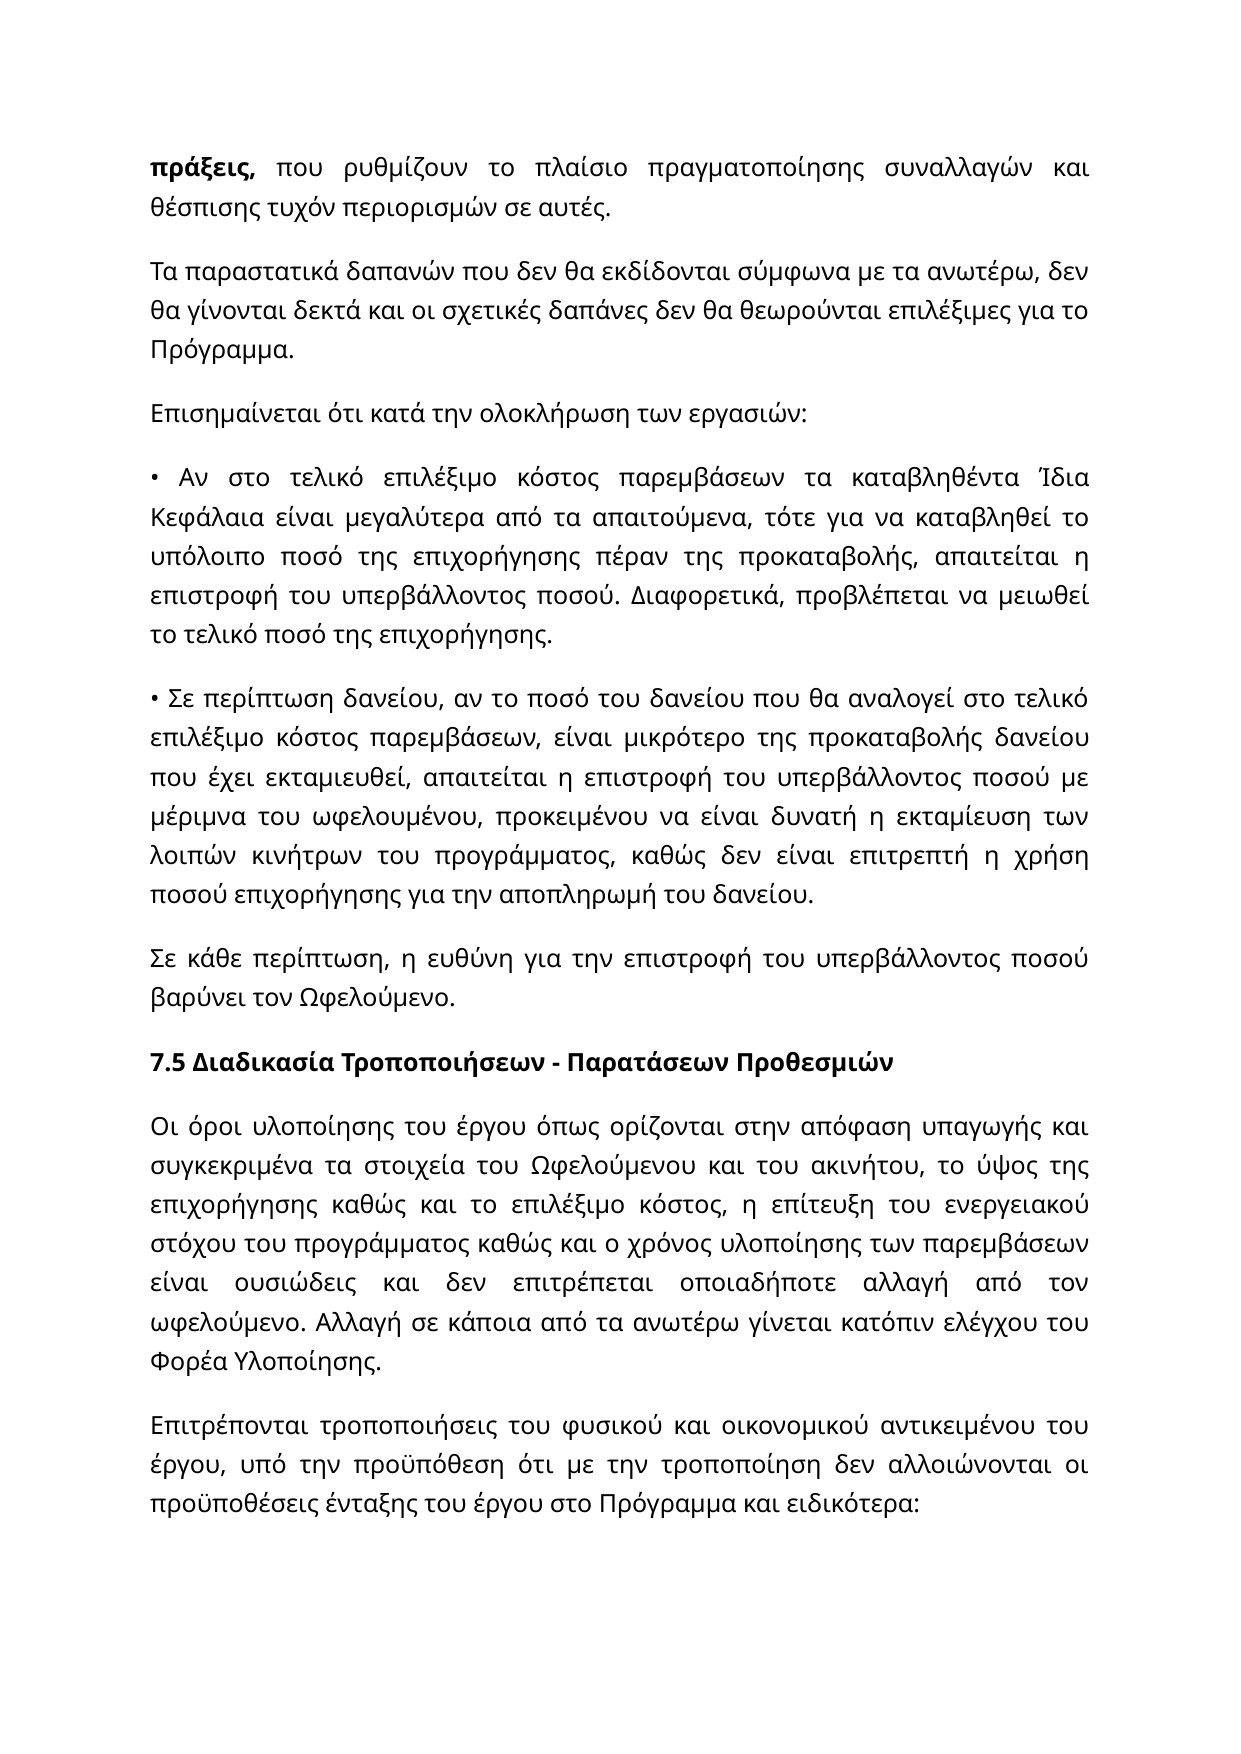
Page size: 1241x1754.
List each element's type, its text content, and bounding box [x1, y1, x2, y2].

text Τα παραστατικά δαπανών που δεν θα εκδίδονται σύμφωνα με τα ανωτέρω, δεν θα γίνονται δεκτά και οι σχετικές δαπάνες δεν θα θεωρούνται επιλέξιμες για το Πρόγραμμα. [150, 253, 1090, 366]
text Σε κάθε περίπτωση, η ευθύνη για την επιστροφή του υπερβάλλοντος ποσού βαρύνει τον Ωφελούμενο. [150, 941, 1090, 1014]
text 7.5 Διαδικασία Τροποποιήσεων - Παρατάσεων Προθεσμιών [150, 1044, 1090, 1078]
text • Αν στο τελικό επιλέξιμο κόστος παρεμβάσεων τα καταβληθέντα Ίδια Κεφάλαια είναι μεγαλύτερα από τα απαιτούμενα, τότε για να καταβληθεί το υπόλοιπο ποσό της επιχορήγησης πέραν της προκαταβολής, απαιτείται η επιστροφή του υπερβάλλοντος ποσού. Διαφορετικά, προβλέπεται να μειωθεί το τελικό ποσό της επιχορήγησης. [150, 460, 1090, 651]
text πράξεις, που ρυθμίζουν το πλαίσιο πραγματοποίησης συναλλαγών και θέσπισης τυχόν περιορισμών σε αυτές. [150, 150, 1090, 223]
text Οι όροι υλοποίησης του έργου όπως ορίζονται στην απόφαση υπαγωγής και συγκεκριμένα τα στοιχεία του Ωφελούμενου και του ακινήτου, το ύψος της επιχορήγησης καθώς και το επιλέξιμο κόστος, η επίτευξη του ενεργειακού στόχου του προγράμματος καθώς και ο χρόνος υλοποίησης των παρεμβάσεων είναι ουσιώδεις και δεν επιτρέπεται οποιαδήποτε αλλαγή από τον ωφελούμενο. Αλλαγή σε κάποια από τα ανωτέρω γίνεται κατόπιν ελέγχου του Φορέα Υλοποίησης. [150, 1108, 1090, 1377]
text Επισημαίνεται ότι κατά την ολοκλήρωση των εργασιών: [150, 396, 1090, 430]
text • Σε περίπτωση δανείου, αν το ποσό του δανείου που θα αναλογεί στο τελικό επιλέξιμο κόστος παρεμβάσεων, είναι μικρότερο της προκαταβολής δανείου που έχει εκταμιευθεί, απαιτείται η επιστροφή του υπερβάλλοντος ποσού με μέριμνα του ωφελουμένου, προκειμένου να είναι δυνατή η εκταμίευση των λοιπών κινήτρων του προγράμματος, καθώς δεν είναι επιτρεπτή η χρήση ποσού επιχορήγησης για την αποπληρωμή του δανείου. [150, 681, 1090, 911]
text Επιτρέπονται τροποποιήσεις του φυσικού και οικονομικού αντικειμένου του έργου, υπό την προϋπόθεση ότι με την τροποποίηση δεν αλλοιώνονται οι προϋποθέσεις ένταξης του έργου στο Πρόγραμμα και ειδικότερα: [150, 1407, 1090, 1520]
